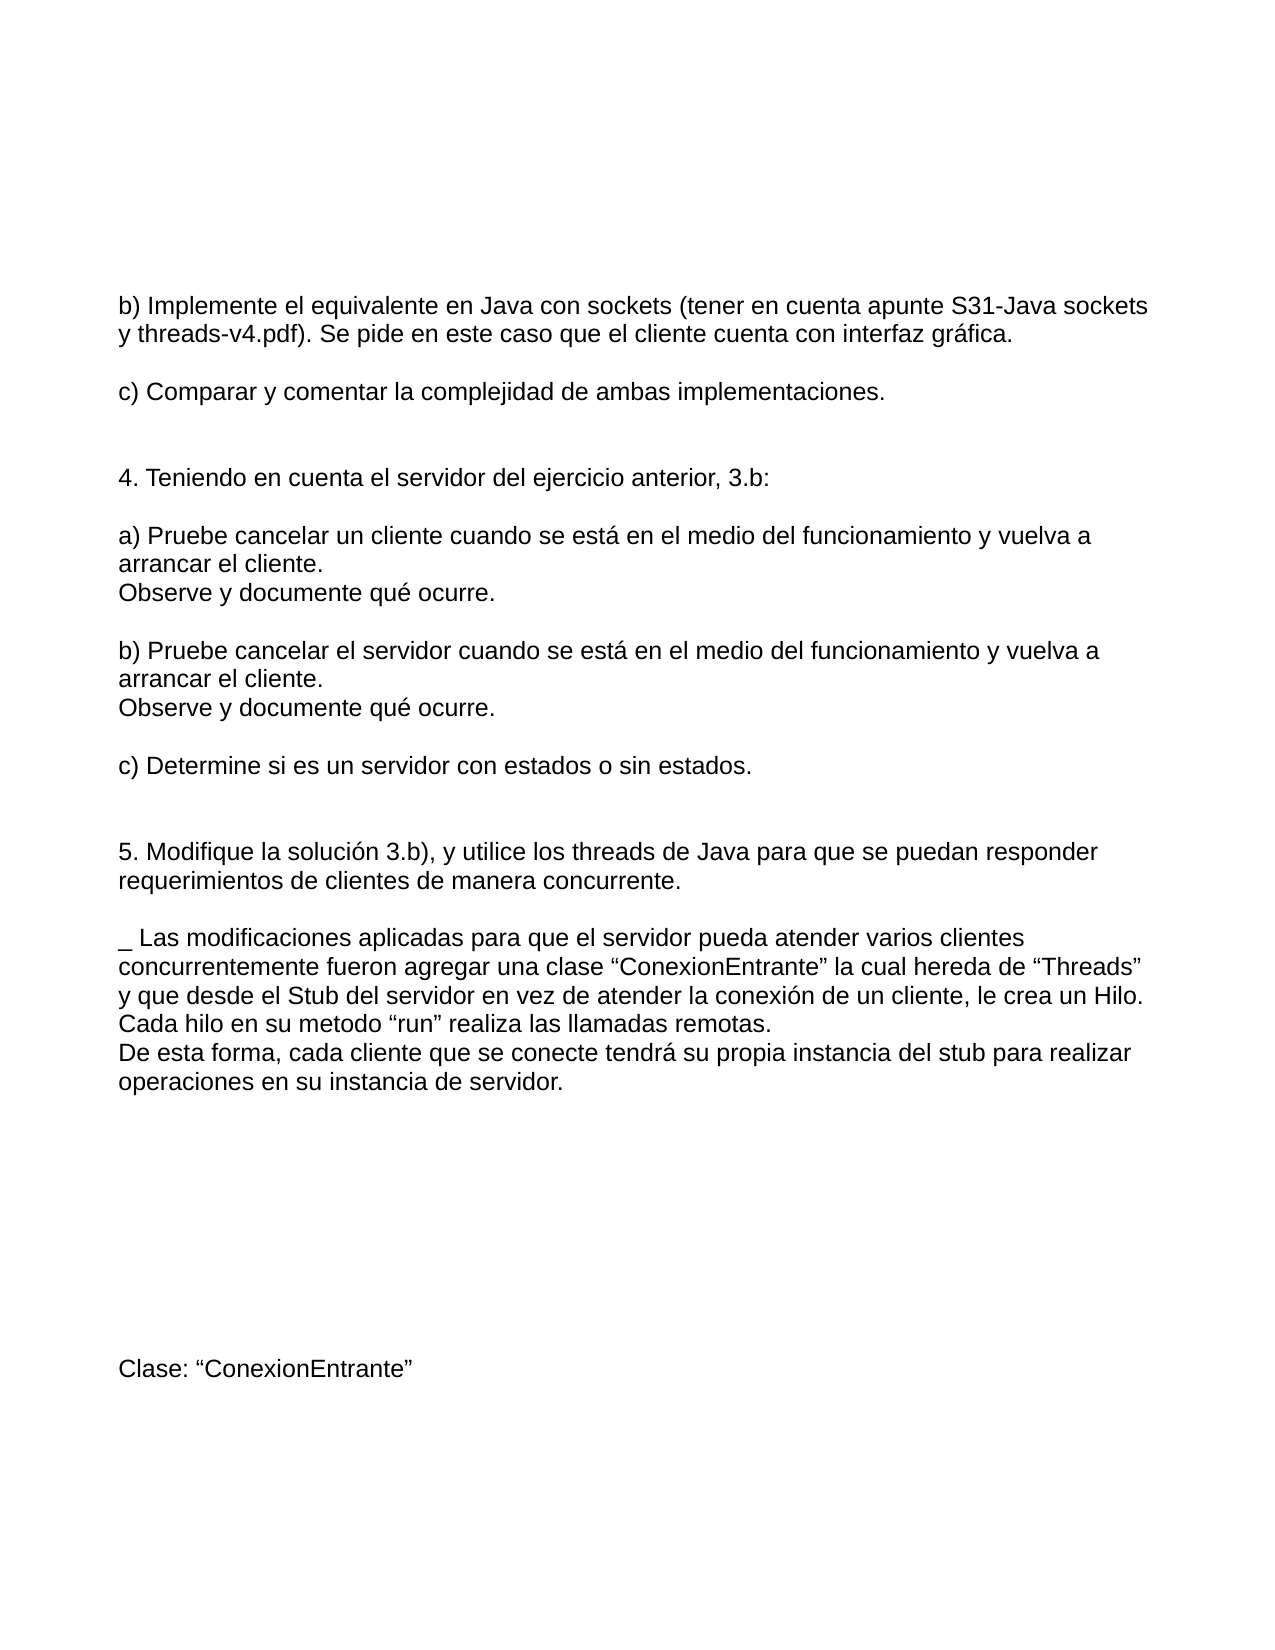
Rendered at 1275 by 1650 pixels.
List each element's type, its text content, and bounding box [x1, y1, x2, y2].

text De esta forma, cada cliente que se conecte tendrá su propia instancia del stub para realizar operaciones en su instancia de servidor. [118, 1038, 1157, 1096]
text Cada hilo en su metodo “run” realiza las llamadas remotas. [118, 1009, 1157, 1038]
text a) Pruebe cancelar un cliente cuando se está en el medio del funcionamiento y vuelva a arrancar el cliente. [118, 521, 1157, 578]
text 5. Modifique la solución 3.b), y utilice los threads de Java para que se puedan responder [118, 837, 1157, 866]
text Clase: “ConexionEntrante” [118, 1354, 1157, 1383]
text _ Las modificaciones aplicadas para que el servidor pueda atender varios clientes concurrentemente fueron agregar una clase “ConexionEntrante” la cual hereda de “Threads” y que desde el Stub del servidor en vez de atender la conexión de un cliente, le crea un Hilo. [118, 923, 1157, 1009]
text b) Implemente el equivalente en Java con sockets (tener en cuenta apunte S31-Java sockets y threads-v4.pdf). Se pide en este caso que el cliente cuenta con interfaz gráfica. [118, 291, 1157, 348]
text 4. Teniendo en cuenta el servidor del ejercicio anterior, 3.b: [118, 463, 1157, 492]
text c) Determine si es un servidor con estados o sin estados. [118, 751, 1157, 779]
text Observe y documente qué ocurre. [118, 578, 1157, 607]
text c) Comparar y comentar la complejidad de ambas implementaciones. [118, 377, 1157, 406]
text Observe y documente qué ocurre. [118, 693, 1157, 722]
text requerimientos de clientes de manera concurrente. [118, 866, 1157, 894]
text b) Pruebe cancelar el servidor cuando se está en el medio del funcionamiento y vuelva a arrancar el cliente. [118, 636, 1157, 693]
